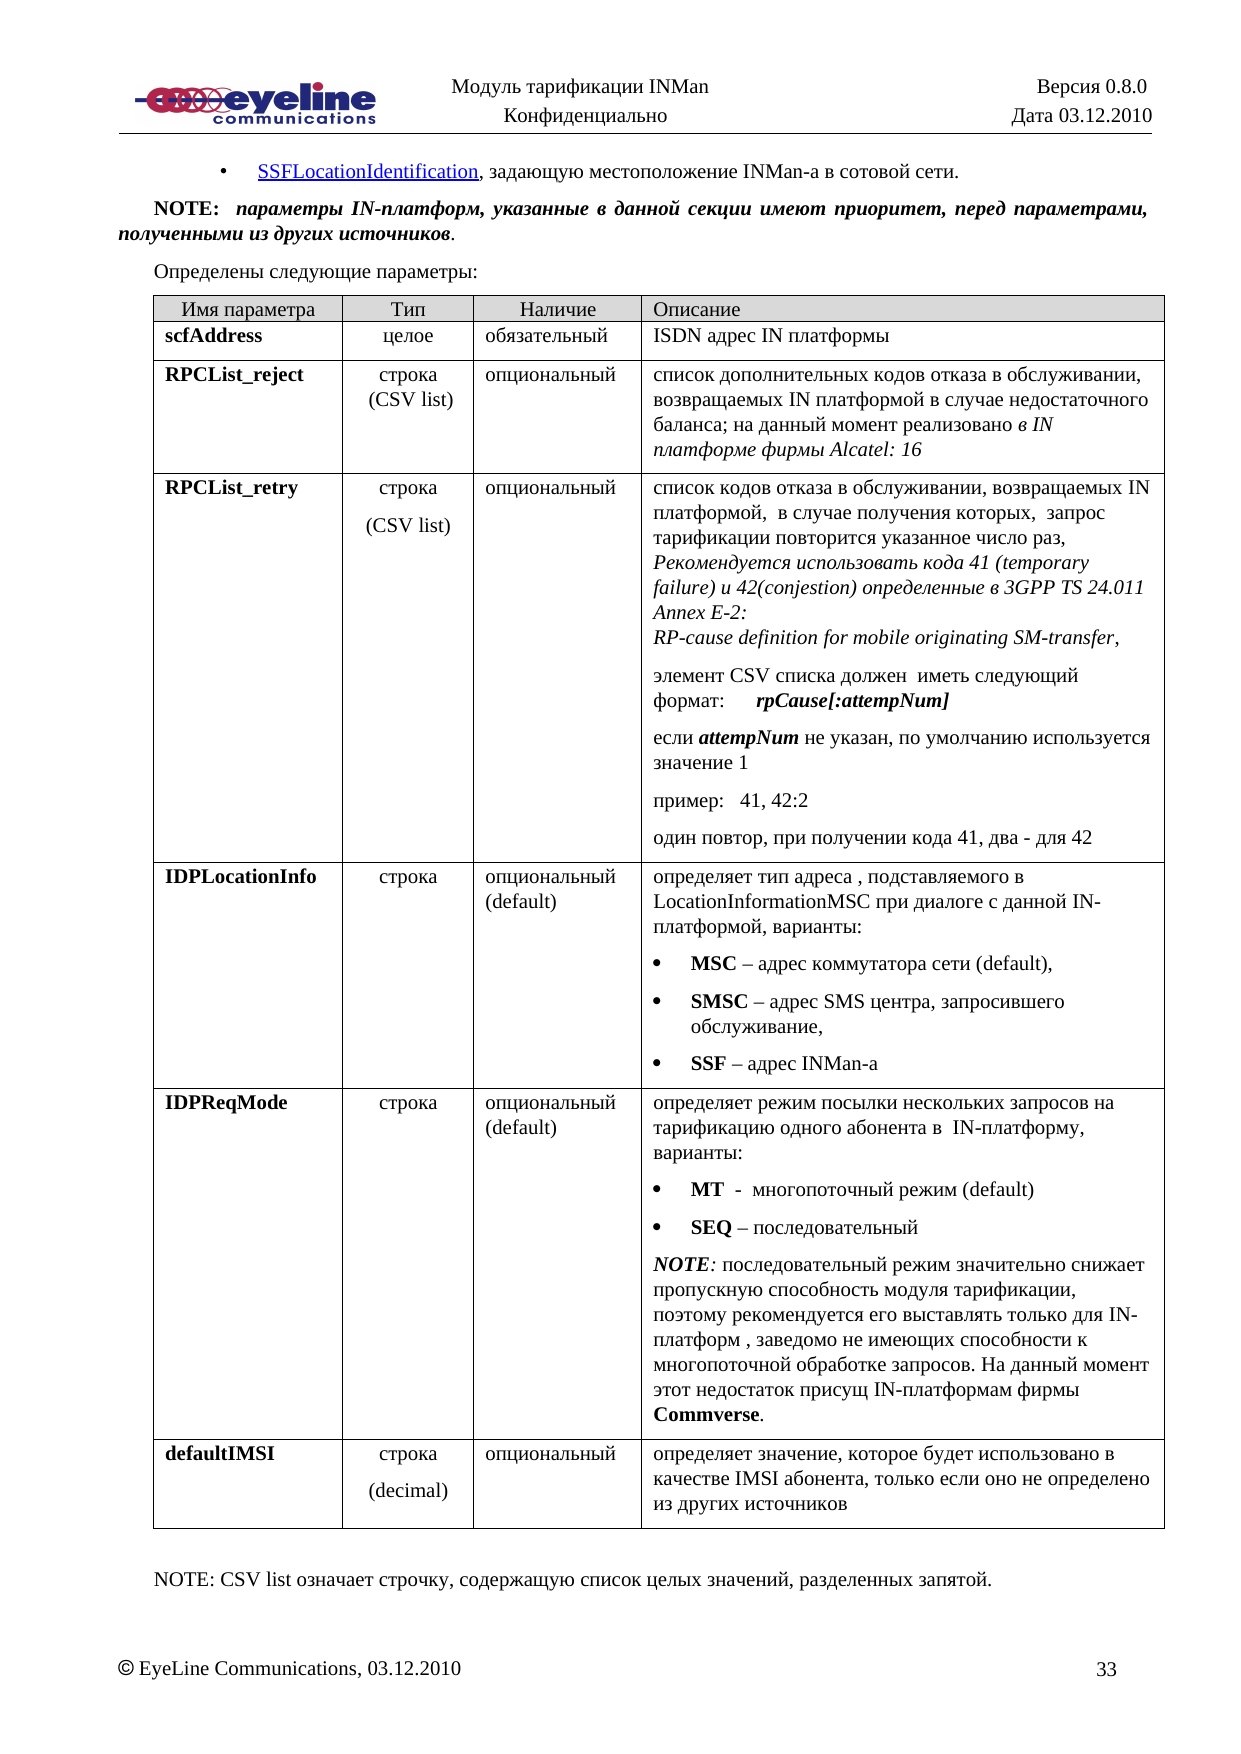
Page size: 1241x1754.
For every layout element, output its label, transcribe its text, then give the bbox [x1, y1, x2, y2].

table_cell опциональный [474, 474, 641, 862]
table_cell IDPReqMode [154, 1089, 342, 1439]
picture [135, 82, 376, 124]
text NOTE: параметры IN-платформ, указанные в данной секции имеют приоритет, перед параметрами, полученными из других источников. [118, 195, 1151, 245]
table_header Имя параметра [154, 296, 342, 321]
table_cell IDPLocationInfo [154, 863, 342, 1088]
text Определены следующие параметры: [118, 258, 1151, 283]
table_cell определяет значение, которое будет использовано в качестве IMSI абонента, только если оно не определено из других источников [642, 1440, 1164, 1527]
table_cell опциональный [474, 1440, 641, 1527]
table_cell определяет режим посылки нескольких запросов на тарификацию одного абонента в IN-платформу, варианты: MT - многопоточный режим (default) SEQ – последовательный NOTE: последовательный режим значительно снижает пропускную способность модуля тарификации, поэтому рекомендуется его выставлять только для IN-платформ , заведомо не имеющих способности к многопоточной обработке запросов. На данный момент этот недостаток присущ IN-платформам фирмы Commverse. [642, 1089, 1164, 1439]
table_cell RPCList_reject [154, 361, 342, 473]
table_header Описание [642, 296, 1164, 321]
table_cell определяет тип адреса , подставляемого в LocationInformationMSC при диалоге с данной IN-платформой, варианты: MSC – адрес коммутатора сети (default), SMSC – адрес SMS центра, запросившего обслуживание, SSF – адрес INMan-a [642, 863, 1164, 1088]
table_cell обязательный [474, 322, 641, 360]
table_cell список дополнительных кодов отказа в обслуживании, возвращаемых IN платформой в случае недостаточного баланса; на данный момент реализовано в IN платформе фирмы Alcatel: 16 [642, 361, 1164, 473]
table_header Наличие [474, 296, 641, 321]
list SSFLocationIdentification, задающую местоположение INMan-a в сотовой сети. [220, 158, 1151, 183]
table_cell строка [343, 1089, 473, 1439]
table_cell целое [343, 322, 473, 360]
table_cell cтрока (decimal) [343, 1440, 473, 1527]
table_cell опциональный (default) [474, 1089, 641, 1439]
table_cell опциональный [474, 361, 641, 473]
table_cell defaultIMSI [154, 1440, 342, 1527]
table_header Тип [343, 296, 473, 321]
table_cell RPCList_retry [154, 474, 342, 862]
table_cell строка (CSV list) [343, 361, 473, 473]
table_cell список кодов отказа в обслуживании, возвращаемых IN платформой, в случае получения которых, запрос тарификации повторитcя указанное число раз, Рекомендуется использовать кода 41 (temporary failure) и 42(conjestion) определенные в 3GPP TS 24.011 Annex E-2: RP-cause definition for mobile originating SM-transfer, элемент CSV списка должен иметь следующий формат: rpCause[:attempNum] если attempNum не указан, по умолчанию используется значение 1 пример: 41, 42:2 один повтор, при получении кода 41, два - для 42 [642, 474, 1164, 862]
table_cell scfAddress [154, 322, 342, 360]
table_cell строка (CSV list) [343, 474, 473, 862]
table_cell опциональный (default) [474, 863, 641, 1088]
table_cell строка [343, 863, 473, 1088]
text NOTE: CSV list означает строчку, содержащую список целых значений, разделенных запятой. [118, 1566, 1151, 1591]
table_cell ISDN адрес IN платформы [642, 322, 1164, 360]
